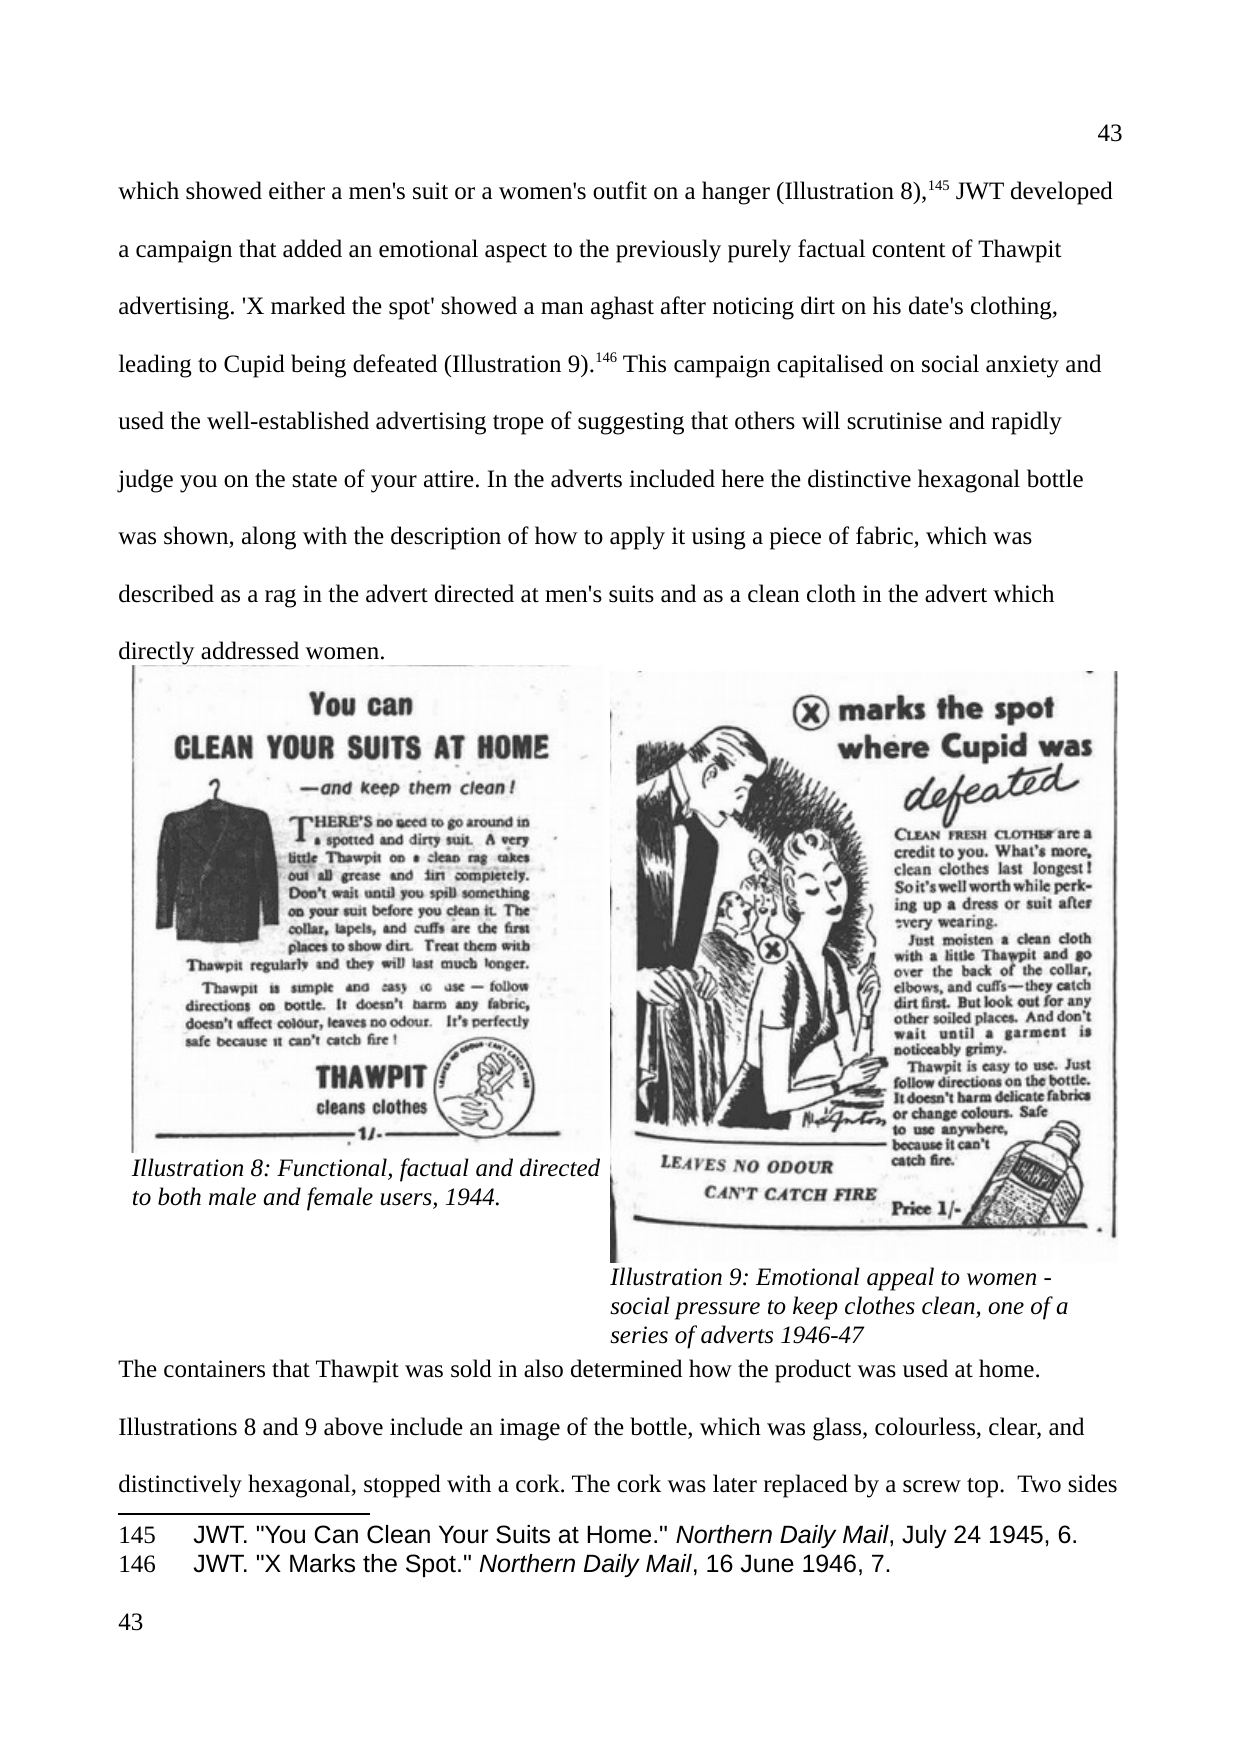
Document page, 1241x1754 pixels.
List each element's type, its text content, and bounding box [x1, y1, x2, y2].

picture [610, 671, 1119, 1263]
text Illustration 8: Functional, factual and directed to both male and female users, 1944. [132, 1153, 604, 1210]
text Illustration 9: Emotional appeal to women - social pressure to keep clothes clean, one of a series of adverts 1946-47 [610, 1263, 1118, 1348]
text which showed either a men's suit or a women's outfit on a hanger (Illustration 8), JWT developed a campaign that added an emotional aspect to the previously purely factual content of Thawpit advertising. 'X marked the spot' showed a man aghast after noticing dirt on his date's clothing, leading to Cupid being defeated (Illustration 9). This campaign capitalised on social anxiety and used the well-established advertising trope of suggesting that others will scrutinise and rapidly judge you on the state of your attire. In the adverts included here the distinctive hexagonal bottle was shown, along with the description of how to apply it using a piece of fabric, which was described as a rag in the advert directed at men's suits and as a clean cloth in the advert which directly addressed women. [118, 176, 1122, 665]
text The containers that Thawpit was sold in also determined how the product was used at home. Illustrations 8 and 9 above include an image of the bottle, which was glass, colourless, clear, and distinctively hexagonal, stopped with a cork. The cork was later replaced by a screw top. Two sides [118, 1354, 1122, 1498]
picture [131, 665, 604, 1153]
text JWT. "You Can Clean Your Suits at Home." Northern Daily Mail, July 24 1945, 6. [118, 1520, 1122, 1549]
text JWT. "X Marks the Spot." Northern Daily Mail, 16 June 1946, 7. [118, 1549, 1122, 1578]
